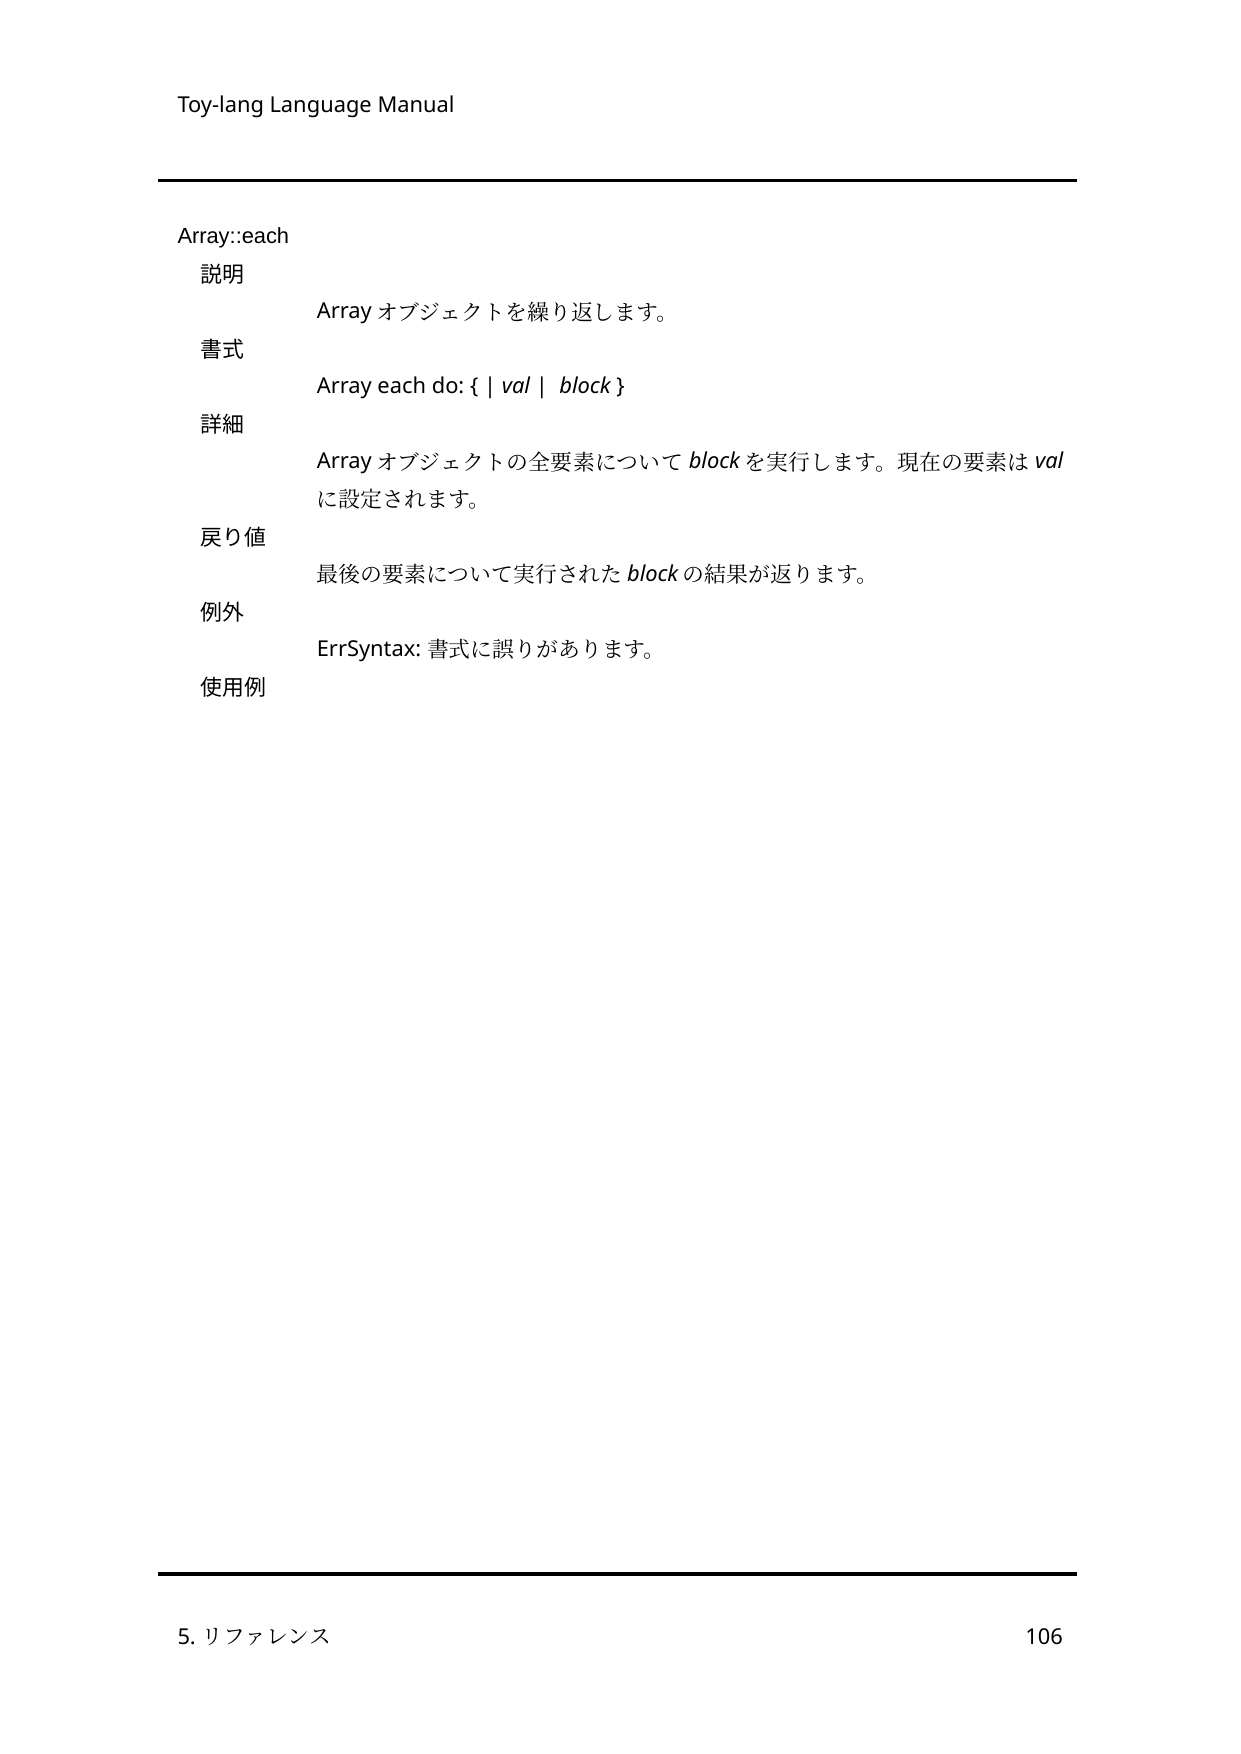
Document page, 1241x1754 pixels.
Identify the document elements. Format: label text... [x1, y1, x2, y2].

table_cell 戻り値 [200, 517, 317, 592]
table_cell Arrayオブジェクトの全要素についてblockを実行します。現在の要素はvalに設定されます。 [317, 404, 1063, 517]
table_cell [317, 667, 1063, 742]
table_cell 書式 [200, 329, 317, 404]
subtitle Array::each [177, 217, 1063, 254]
table_cell 使用例 [200, 667, 317, 742]
table_cell 詳細 [200, 404, 317, 517]
table_header 説明 [200, 254, 317, 329]
table_cell ErrSyntax: 書式に誤りがあります。 [317, 592, 1063, 667]
table_cell Array each do: { | val | block } [317, 329, 1063, 404]
table_header Arrayオブジェクトを繰り返します。 [317, 254, 1063, 329]
table_cell 最後の要素について実行されたblockの結果が返ります。 [317, 517, 1063, 592]
table_cell 例外 [200, 592, 317, 667]
